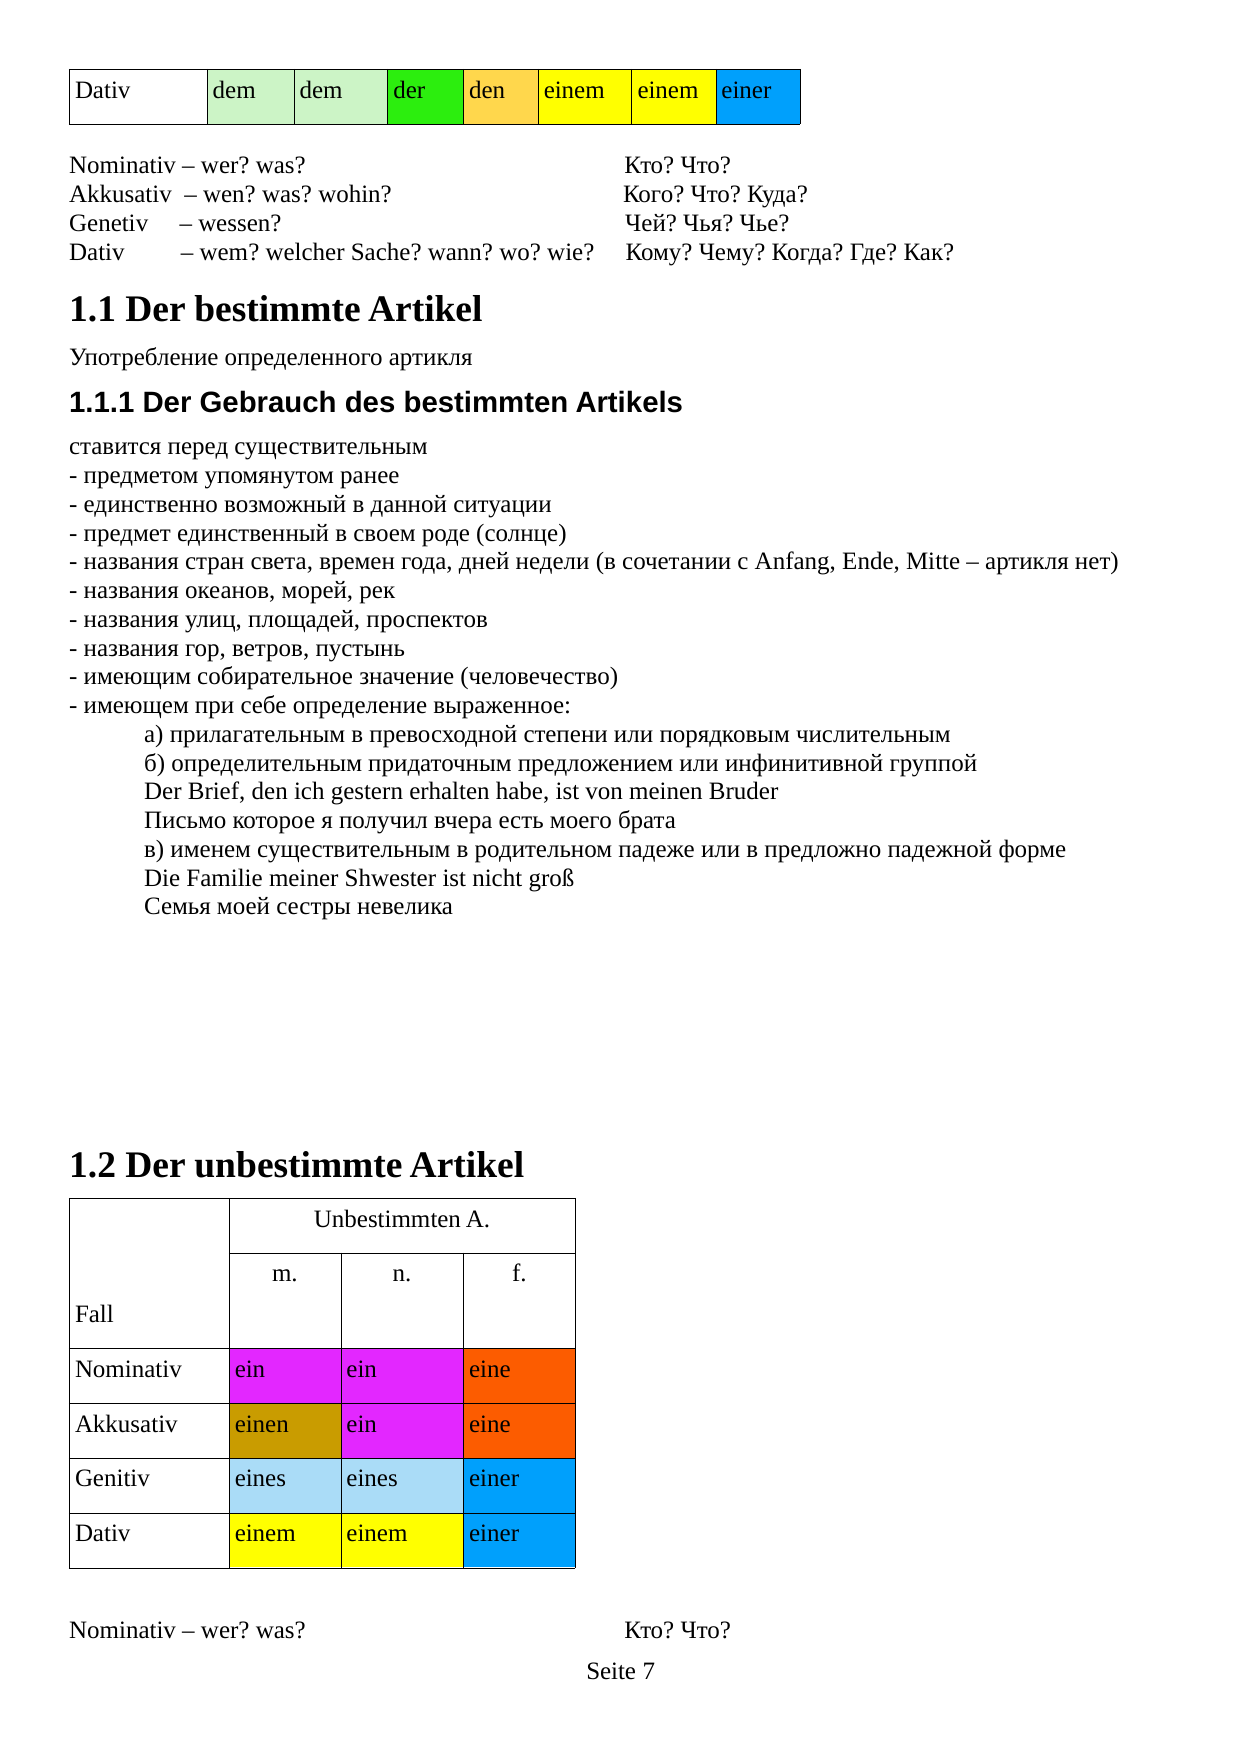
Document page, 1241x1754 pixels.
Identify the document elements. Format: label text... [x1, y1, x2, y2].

text - имеющим собирательное значение (человечество) [69, 661, 1172, 690]
text ставится перед существительным [69, 431, 1172, 460]
table_cell ein [342, 1404, 463, 1458]
table_cell Akkusativ [70, 1404, 229, 1458]
table_cell einem [342, 1514, 463, 1567]
table_cell einen [230, 1404, 341, 1458]
text Akkusativ – wen? was? wohin? Кого? Что? Куда? [69, 179, 1172, 208]
text Der Brief, den ich gestern erhalten habe, ist von meinen Bruder [69, 776, 1172, 805]
text б) определительным придаточным предложением или инфинитивной группой [69, 748, 1172, 776]
subtitle 1.2 Der unbestimmte Artikel [69, 1142, 1172, 1185]
text в) именем существительным в родительном падеже или в предложно падежной форме [69, 834, 1172, 863]
text - имеющем при себе определение выраженное: [69, 690, 1172, 719]
table_cell einer [717, 70, 800, 124]
table_header Unbestimmten A. [230, 1199, 575, 1253]
table_header Fall [70, 1199, 229, 1348]
table_cell eine [464, 1349, 575, 1403]
table_cell ein [230, 1349, 341, 1403]
text Genetiv – wessen? Чей? Чья? Чье? [69, 208, 1172, 237]
text - названия улиц, площадей, проспектов [69, 604, 1172, 633]
table_cell Dativ [70, 1514, 229, 1567]
table_cell der [388, 70, 463, 124]
text Nominativ – wer? was? Кто? Что? [69, 150, 1172, 179]
table_cell m. [230, 1254, 341, 1348]
text - единственно возможный в данной ситуации [69, 489, 1172, 518]
text - названия гор, ветров, пустынь [69, 633, 1172, 661]
text - названия океанов, морей, рек [69, 575, 1172, 604]
text - предмет единственный в своем роде (солнце) [69, 518, 1172, 546]
table_cell einer [464, 1514, 575, 1567]
text Письмо которое я получил вчера есть моего брата [69, 805, 1172, 834]
table_cell Nominativ [70, 1349, 229, 1403]
text Nominativ – wer? was? Кто? Что? [69, 1615, 1172, 1644]
text Die Familie meiner Shwester ist nicht groß [69, 863, 1172, 891]
subtitle 1.1 Der bestimmte Artikel [69, 286, 1172, 329]
table_cell dem [208, 70, 294, 124]
table_cell einem [230, 1514, 341, 1567]
table_cell Genitiv [70, 1459, 229, 1513]
table_cell ein [342, 1349, 463, 1403]
table_cell einer [464, 1459, 575, 1513]
text Dativ – wem? welcher Sache? wann? wo? wie? Кому? Чему? Когда? Где? Как? [69, 237, 1172, 265]
table_cell dem [295, 70, 387, 124]
table_cell eines [342, 1459, 463, 1513]
text а) прилагательным в превосходной степени или порядковым числительным [69, 719, 1172, 748]
table_cell n. [342, 1254, 463, 1348]
table_cell einem [632, 70, 716, 124]
subtitle 1.1.1 Der Gebrauch des bestimmten Artikels [69, 385, 1172, 419]
table_cell f. [464, 1254, 575, 1348]
table_cell einem [539, 70, 631, 124]
text - названия стран света, времен года, дней недели (в сочетании с Anfang, Ende, Mitte – артикля нет) [69, 546, 1172, 575]
table_cell eine [464, 1404, 575, 1458]
table_cell den [464, 70, 538, 124]
text - предметом упомянутом ранее [69, 460, 1172, 489]
text Семья моей сестры невелика [69, 891, 1172, 920]
table_cell Dativ [70, 70, 207, 124]
text Употребление определенного артикля [69, 342, 1172, 371]
table_cell eines [230, 1459, 341, 1513]
